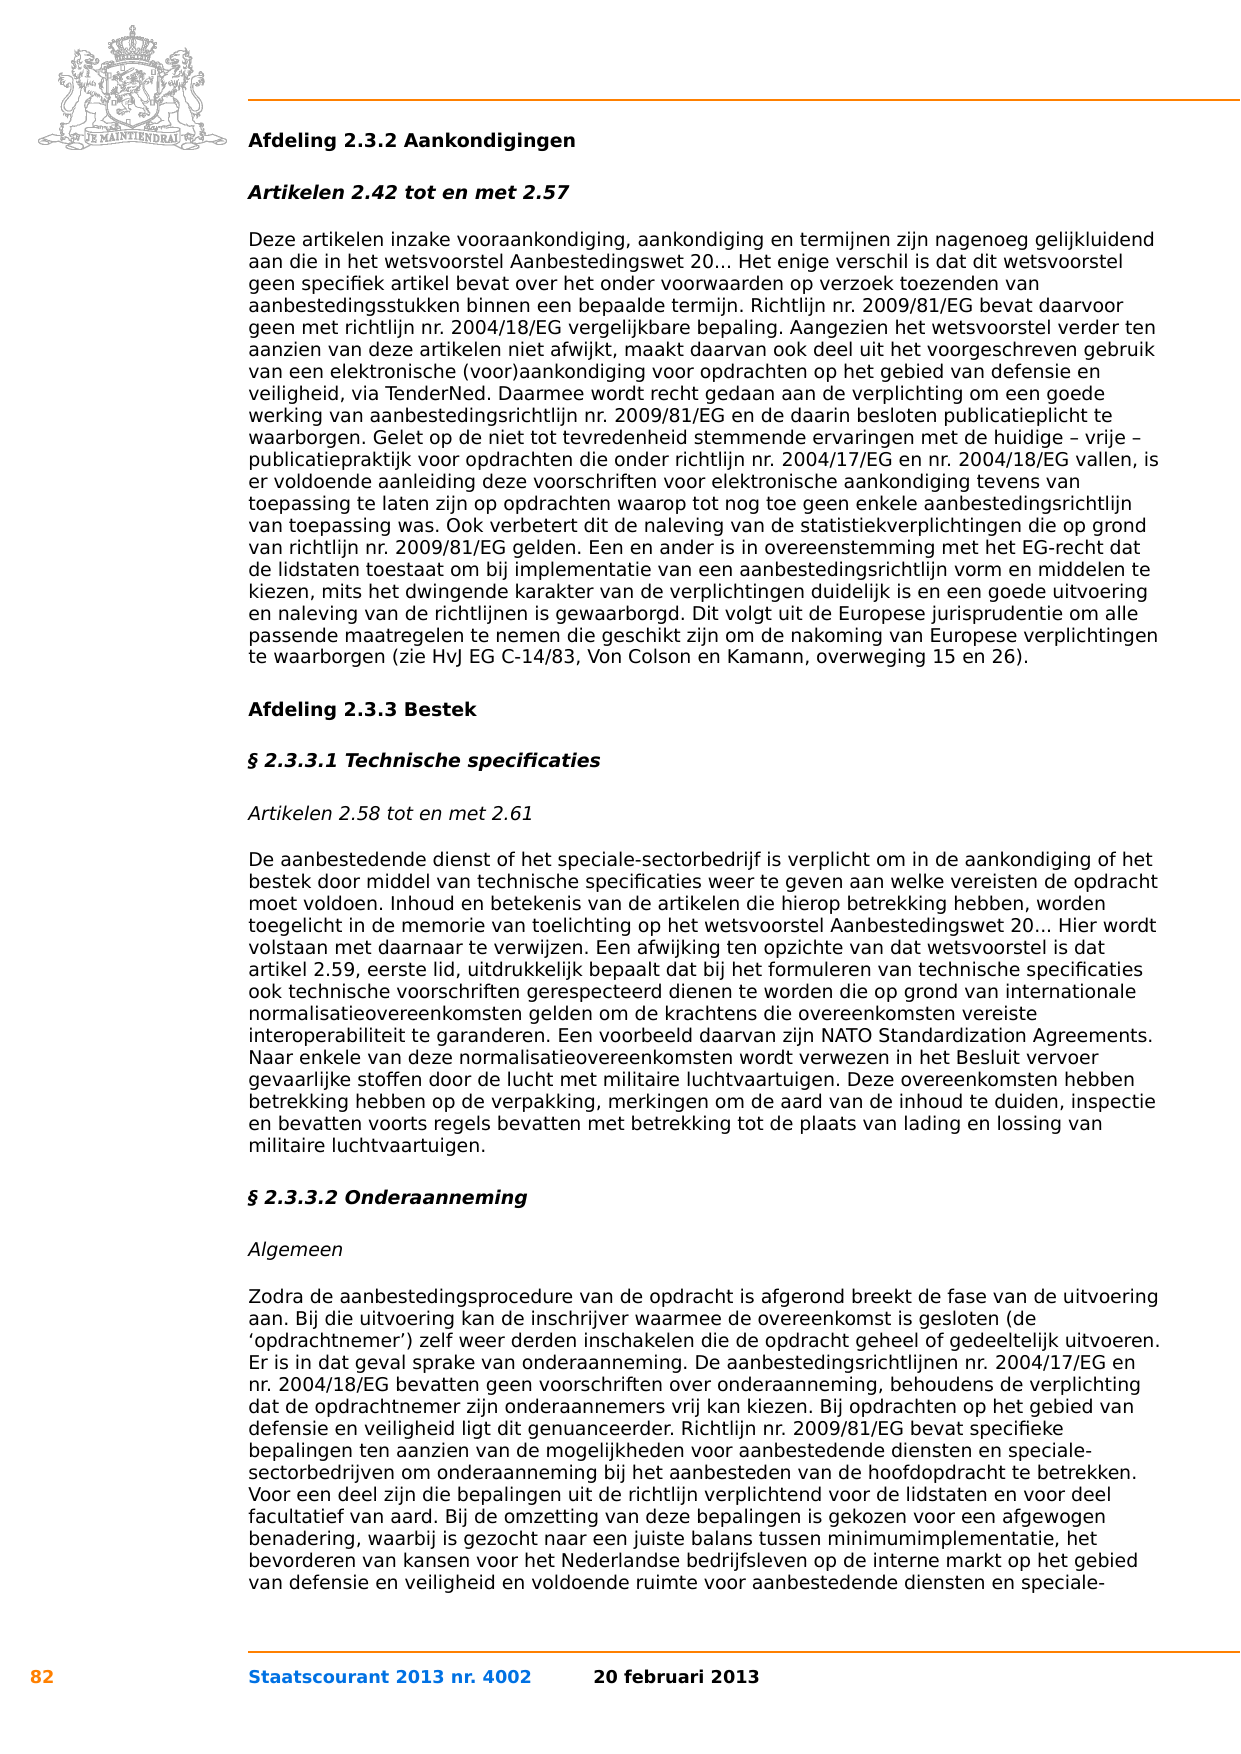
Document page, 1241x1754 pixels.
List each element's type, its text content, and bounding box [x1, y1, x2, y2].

text De aanbestedende dienst of het speciale-sectorbedrijf is verplicht om in de aankondiging of het bestek door middel van technische specificaties weer te geven aan welke vereisten de opdracht moet voldoen. Inhoud en betekenis van de artikelen die hierop betrekking hebben, worden toegelicht in de memorie van toelichting op het wetsvoorstel Aanbestedingswet 20... Hier wordt volstaan met daarnaar te verwijzen. Een afwijking ten opzichte van dat wetsvoorstel is dat artikel 2.59, eerste lid, uitdrukkelijk bepaalt dat bij het formuleren van technische specificaties ook technische voorschriften gerespecteerd dienen te worden die op grond van internationale normalisatieovereenkomsten gelden om de krachtens die overeenkomsten vereiste interoperabiliteit te garanderen. Een voorbeeld daarvan zijn NATO Standardization Agreements. Naar enkele van deze normalisatieovereenkomsten wordt verwezen in het Besluit vervoer gevaarlijke stoffen door de lucht met militaire luchtvaartuigen. Deze overeenkomsten hebben betrekking hebben op de verpakking, merkingen om de aard van de inhoud te duiden, inspectie en bevatten voorts regels bevatten met betrekking tot de plaats van lading en lossing van militaire luchtvaartuigen. [248, 849, 1163, 1157]
subtitle § 2.3.3.1 Technische specificaties [248, 750, 1163, 772]
subtitle Artikelen 2.58 tot en met 2.61 [248, 802, 1163, 824]
text Zodra de aanbestedingsprocedure van de opdracht is afgerond breekt de fase van de uitvoering aan. Bij die uitvoering kan de inschrijver waarmee de overeenkomst is gesloten (de ‘opdrachtnemer’) zelf weer derden inschakelen die de opdracht geheel of gedeeltelijk uitvoeren. Er is in dat geval sprake van onderaanneming. De aanbestedingsrichtlijnen nr. 2004/17/EG en nr. 2004/18/EG bevatten geen voorschriften over onderaanneming, behoudens de verplichting dat de opdrachtnemer zijn onderaannemers vrij kan kiezen. Bij opdrachten op het gebied van defensie en veiligheid ligt dit genuanceerder. Richtlijn nr. 2009/81/EG bevat specifieke bepalingen ten aanzien van de mogelijkheden voor aanbestedende diensten en speciale-sectorbedrijven om onderaanneming bij het aanbesteden van de hoofdopdracht te betrekken. Voor een deel zijn die bepalingen uit de richtlijn verplichtend voor de lidstaten en voor deel facultatief van aard. Bij de omzetting van deze bepalingen is gekozen voor een afgewogen benadering, waarbij is gezocht naar een juiste balans tussen minimumimplementatie, het bevorderen van kansen voor het Nederlandse bedrijfsleven op de interne markt op het gebied van defensie en veiligheid en voldoende ruimte voor aanbestedende diensten en speciale- [248, 1286, 1163, 1594]
subtitle Afdeling 2.3.2 Aankondigingen [248, 130, 1163, 152]
subtitle Artikelen 2.42 tot en met 2.57 [248, 182, 1163, 204]
subtitle § 2.3.3.2 Onderaanneming [248, 1187, 1163, 1209]
subtitle Afdeling 2.3.3 Bestek [248, 698, 1163, 720]
text Deze artikelen inzake vooraankondiging, aankondiging en termijnen zijn nagenoeg gelijkluidend aan die in het wetsvoorstel Aanbestedingswet 20... Het enige verschil is dat dit wetsvoorstel geen specifiek artikel bevat over het onder voorwaarden op verzoek toezenden van aanbestedingsstukken binnen een bepaalde termijn. Richtlijn nr. 2009/81/EG bevat daarvoor geen met richtlijn nr. 2004/18/EG vergelijkbare bepaling. Aangezien het wetsvoorstel verder ten aanzien van deze artikelen niet afwijkt, maakt daarvan ook deel uit het voorgeschreven gebruik van een elektronische (voor)aankondiging voor opdrachten op het gebied van defensie en veiligheid, via TenderNed. Daarmee wordt recht gedaan aan de verplichting om een goede werking van aanbestedingsrichtlijn nr. 2009/81/EG en de daarin besloten publicatieplicht te waarborgen. Gelet op de niet tot tevredenheid stemmende ervaringen met de huidige – vrije – publicatiepraktijk voor opdrachten die onder richtlijn nr. 2004/17/EG en nr. 2004/18/EG vallen, is er voldoende aanleiding deze voorschriften voor elektronische aankondiging tevens van toepassing te laten zijn op opdrachten waarop tot nog toe geen enkele aanbestedingsrichtlijn van toepassing was. Ook verbetert dit de naleving van de statistiekverplichtingen die op grond van richtlijn nr. 2009/81/EG gelden. Een en ander is in overeenstemming met het EG-recht dat de lidstaten toestaat om bij implementatie van een aanbestedingsrichtlijn vorm en middelen te kiezen, mits het dwingende karakter van de verplichtingen duidelijk is en een goede uitvoering en naleving van de richtlijnen is gewaarborgd. Dit volgt uit de Europese jurisprudentie om alle passende maatregelen te nemen die geschikt zijn om de nakoming van Europese verplichtingen te waarborgen (zie HvJ EG C-14/83, Von Colson en Kamann, overweging 15 en 26). [248, 229, 1163, 668]
subtitle Algemeen [248, 1239, 1163, 1261]
picture [38, 25, 227, 150]
